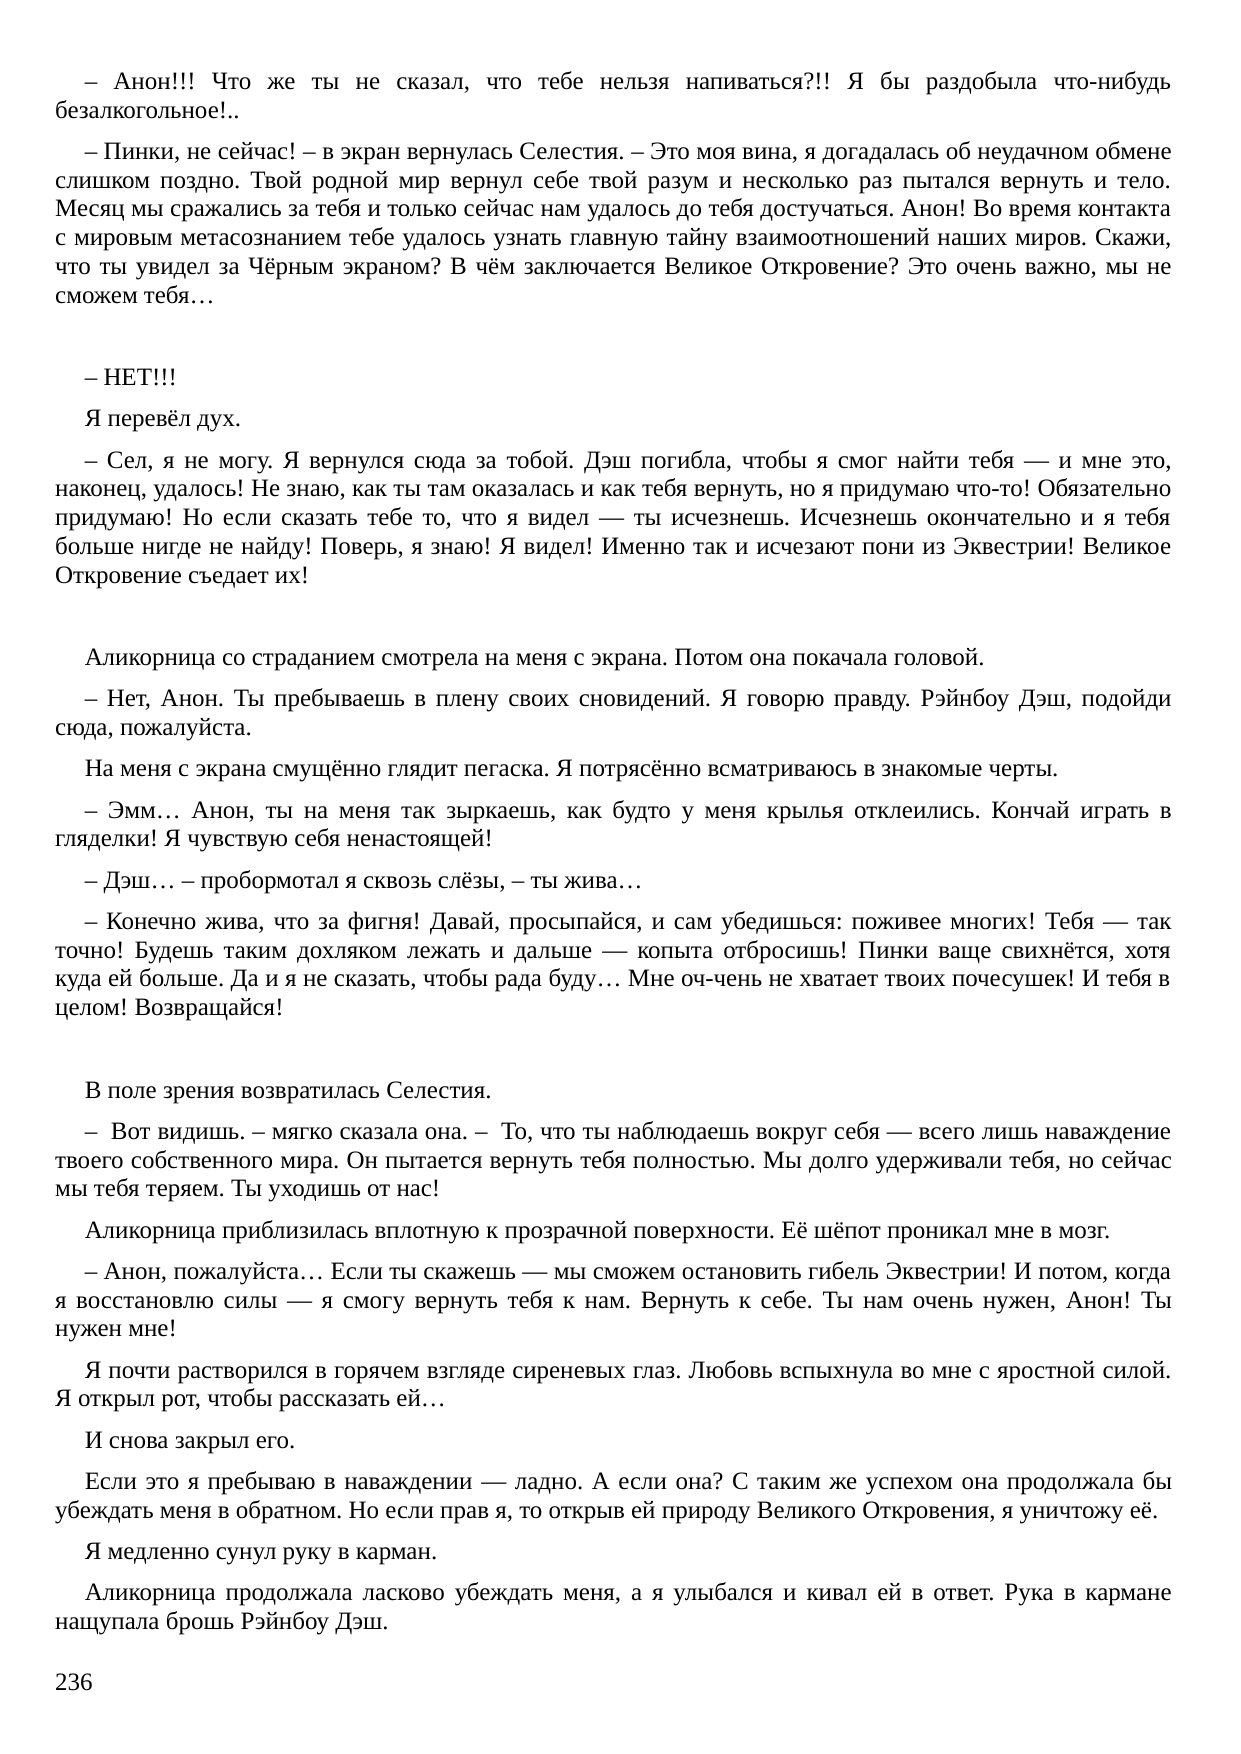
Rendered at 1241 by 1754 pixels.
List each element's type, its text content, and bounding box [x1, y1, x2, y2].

text Я медленно сунул руку в карман. [55, 1536, 1173, 1565]
text Я перевёл дух. [55, 403, 1173, 432]
text В поле зрения возвратилась Селестия. [55, 1075, 1173, 1103]
text Аликорница со страданием смотрела на меня с экрана. Потом она покачала головой. [55, 642, 1173, 671]
text На меня с экрана смущённо глядит пегаска. Я потрясённо всматриваюсь в знакомые черты. [55, 753, 1173, 782]
text Аликорница приблизилась вплотную к прозрачной поверхности. Её шёпот проникал мне в мозг. [55, 1215, 1173, 1243]
text Аликорница продолжала ласково убеждать меня, а я улыбался и кивал ей в ответ. Рука в кармане нащупала брошь Рэйнбоу Дэш. [55, 1577, 1173, 1635]
text – Конечно жива, что за фигня! Давай, просыпайся, и сам убедишься: поживее многих! Тебя — так точно! Будешь таким дохляком лежать и дальше — копыта отбросишь! Пинки ваще свихнётся, хотя куда ей больше. Да и я не сказать, чтобы рада буду… Мне оч-чень не хватает твоих почесушек! И тебя в целом! Возвращайся! [55, 906, 1173, 1021]
text – Эмм… Анон, ты на меня так зыркаешь, как будто у меня крылья отклеились. Кончай играть в гляделки! Я чувствую себя ненастоящей! [55, 795, 1173, 852]
text – Дэш… – пробормотал я сквозь слёзы, – ты жива… [55, 865, 1173, 893]
text – Сел, я не могу. Я вернулся сюда за тобой. Дэш погибла, чтобы я смог найти тебя — и мне это, наконец, удалось! Не знаю, как ты там оказалась и как тебя вернуть, но я придумаю что-то! Обязательно придумаю! Но если сказать тебе то, что я видел — ты исчезнешь. Исчезнешь окончательно и я тебя больше нигде не найду! Поверь, я знаю! Я видел! Именно так и исчезают пони из Эквестрии! Великое Откровение съедает их! [55, 445, 1173, 588]
text И снова закрыл его. [55, 1425, 1173, 1453]
text – Анон, пожалуйста… Если ты скажешь — мы сможем остановить гибель Эквестрии! И потом, когда я восстановлю силы — я смогу вернуть тебя к нам. Вернуть к себе. Ты нам очень нужен, Анон! Ты нужен мне! [55, 1256, 1173, 1342]
text Я почти растворился в горячем взгляде сиреневых глаз. Любовь вспыхнула во мне с яростной силой. Я открыл рот, чтобы рассказать ей… [55, 1355, 1173, 1412]
text – Вот видишь. – мягко сказала она. – То, что ты наблюдаешь вокруг себя — всего лишь наваждение твоего собственного мира. Он пытается вернуть тебя полностью. Мы долго удерживали тебя, но сейчас мы тебя теряем. Ты уходишь от нас! [55, 1116, 1173, 1202]
text – НЕТ!!! [55, 362, 1173, 391]
text – Нет, Анон. Ты пребываешь в плену своих сновидений. Я говорю правду. Рэйнбоу Дэш, подойди сюда, пожалуйста. [55, 683, 1173, 741]
text – Пинки, не сейчас! – в экран вернулась Селестия. – Это моя вина, я догадалась об неудачном обмене слишком поздно. Твой родной мир вернул себе твой разум и несколько раз пытался вернуть и тело. Месяц мы сражались за тебя и только сейчас нам удалось до тебя достучаться. Анон! Во время контакта с мировым метасознанием тебе удалось узнать главную тайну взаимоотношений наших миров. Скажи, что ты увидел за Чёрным экраном? В чём заключается Великое Откровение? Это очень важно, мы не сможем тебя… [55, 136, 1173, 308]
text – Анон!!! Что же ты не сказал, что тебе нельзя напиваться?!! Я бы раздобыла что-нибудь безалкогольное!.. [55, 66, 1173, 123]
text Если это я пребываю в наваждении — ладно. А если она? С таким же успехом она продолжала бы убеждать меня в обратном. Но если прав я, то открыв ей природу Великого Откровения, я уничтожу её. [55, 1466, 1173, 1523]
